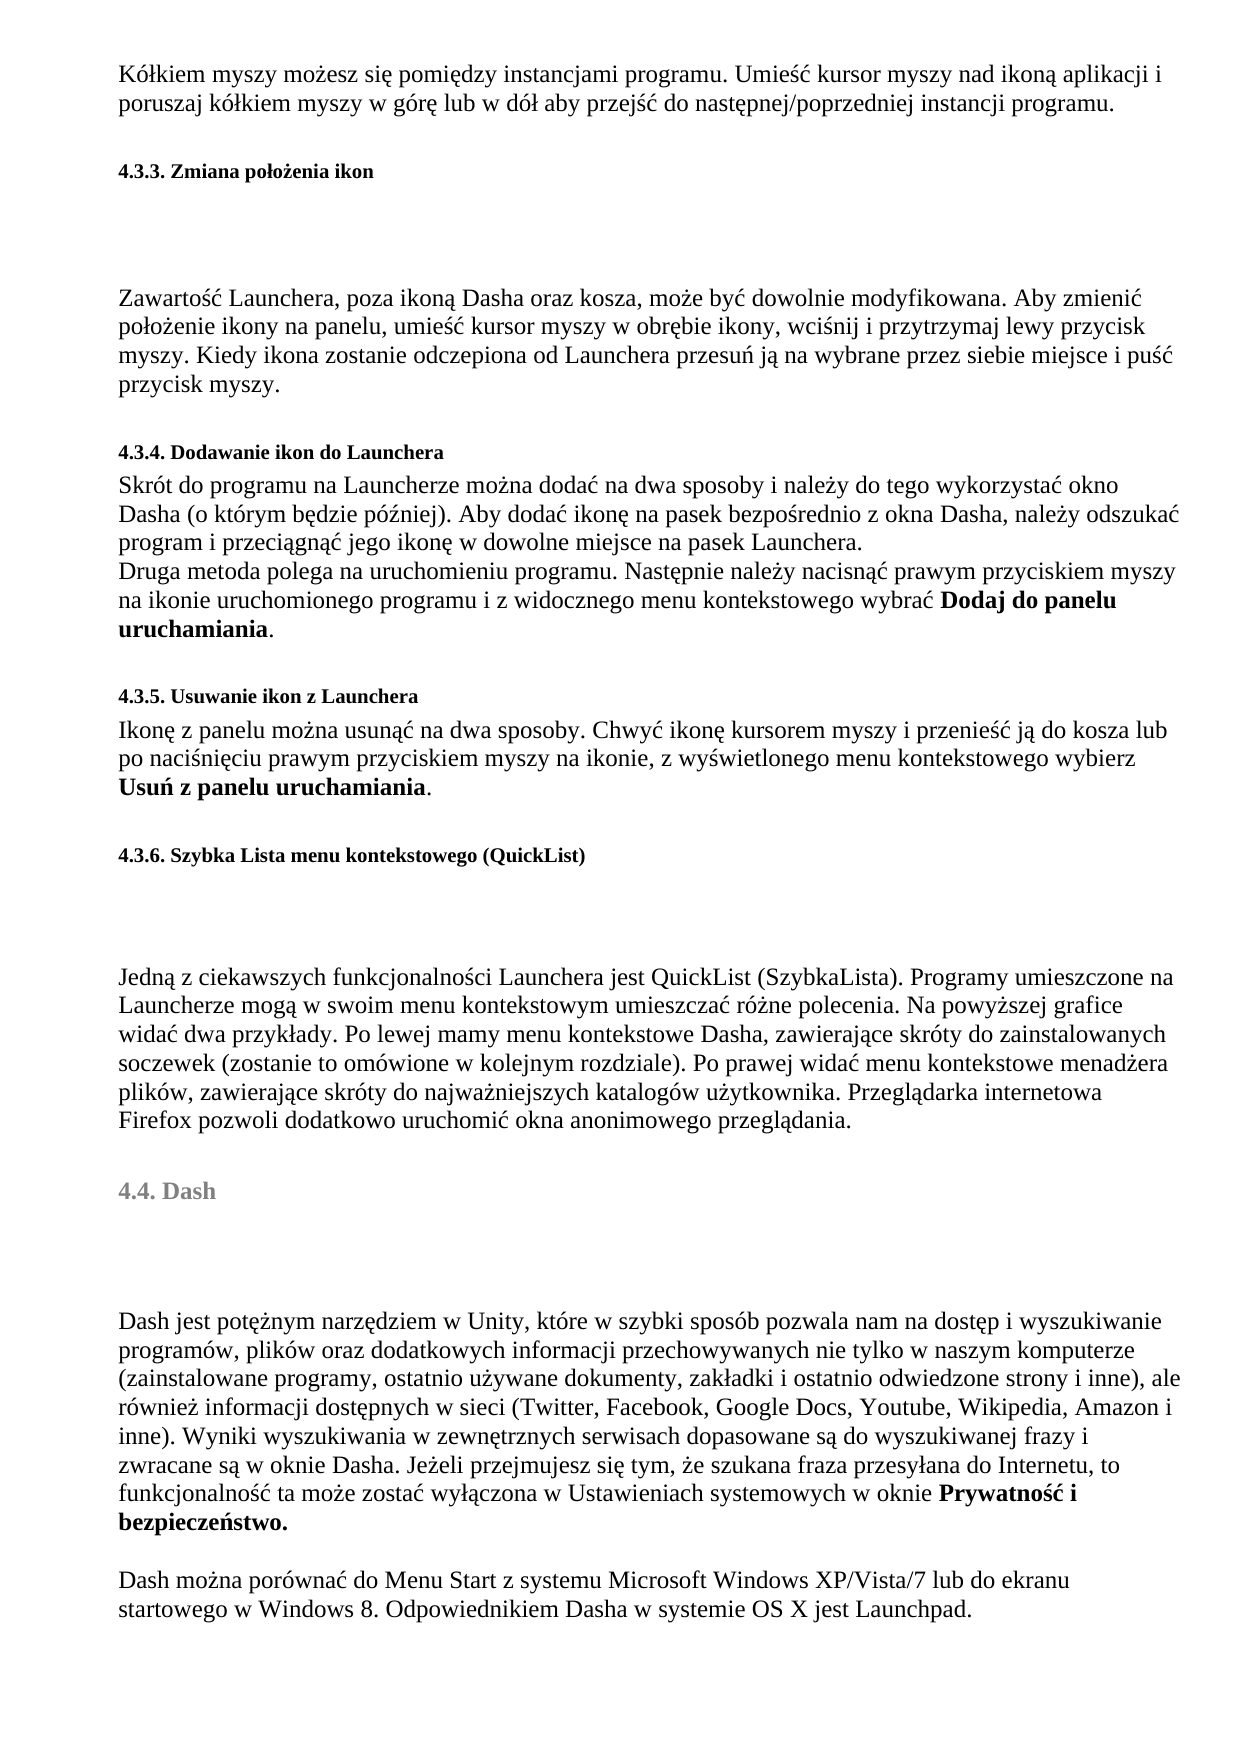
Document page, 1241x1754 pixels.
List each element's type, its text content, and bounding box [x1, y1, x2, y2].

text Dash jest potężnym narzędziem w Unity, które w szybki sposób pozwala nam na dostęp i wyszukiwanie programów, plików oraz dodatkowych informacji przechowywanych nie tylko w naszym komputerze (zainstalowane programy, ostatnio używane dokumenty, zakładki i ostatnio odwiedzone strony i inne), ale również informacji dostępnych w sieci (Twitter, Facebook, Google Docs, Youtube, Wikipedia, Amazon i inne). Wyniki wyszukiwania w zewnętrznych serwisach dopasowane są do wyszukiwanej frazy i zwracane są w oknie Dasha. Jeżeli przejmujesz się tym, że szukana fraza przesyłana do Internetu, to funkcjonalność ta może zostać wyłączona w Ustawieniach systemowych w oknie Prywatność i bezpieczeństwo. [118, 1306, 1181, 1536]
text Zawartość Launchera, poza ikoną Dasha oraz kosza, może być dowolnie modyfikowana. Aby zmienić położenie ikony na panelu, umieść kursor myszy w obrębie ikony, wciśnij i przytrzymaj lewy przycisk myszy. Kiedy ikona zostanie odczepiona od Launchera przesuń ją na wybrane przez siebie miejsce i puść przycisk myszy. [118, 283, 1181, 398]
subtitle 4.3.4. Dodawanie ikon do Launchera [118, 440, 1181, 464]
text Kółkiem myszy możesz się pomiędzy instancjami programu. Umieść kursor myszy nad ikoną aplikacji i poruszaj kółkiem myszy w górę lub w dół aby przejść do następnej/poprzedniej instancji programu. [118, 59, 1181, 117]
text Skrót do programu na Launcherze można dodać na dwa sposoby i należy do tego wykorzystać okno Dasha (o którym będzie później). Aby dodać ikonę na pasek bezpośrednio z okna Dasha, należy odszukać program i przeciągnąć jego ikonę w dowolne miejsce na pasek Launchera. Druga metoda polega na uruchomieniu programu. Następnie należy nacisnąć prawym przyciskiem myszy na ikonie uruchomionego programu i z widocznego menu kontekstowego wybrać Dodaj do panelu uruchamiania. [118, 470, 1181, 642]
subtitle 4.3.5. Usuwanie ikon z Launchera [118, 684, 1181, 708]
subtitle 4.3.6. Szybka Lista menu kontekstowego (QuickList) [118, 843, 1181, 867]
subtitle 4.4. Dash [118, 1176, 1181, 1205]
text Jedną z ciekawszych funkcjonalności Launchera jest QuickList (SzybkaLista). Programy umieszczone na Launcherze mogą w swoim menu kontekstowym umieszczać różne polecenia. Na powyższej grafice widać dwa przykłady. Po lewej mamy menu kontekstowe Dasha, zawierające skróty do zainstalowanych soczewek (zostanie to omówione w kolejnym rozdziale). Po prawej widać menu kontekstowe menadżera plików, zawierające skróty do najważniejszych katalogów użytkownika. Przeglądarka internetowa Firefox pozwoli dodatkowo uruchomić okna anonimowego przeglądania. [118, 962, 1181, 1134]
text Dash można porównać do Menu Start z systemu Microsoft Windows XP/Vista/7 lub do ekranu startowego w Windows 8. Odpowiednikiem Dasha w systemie OS X jest Launchpad. [118, 1565, 1181, 1623]
text Ikonę z panelu można usunąć na dwa sposoby. Chwyć ikonę kursorem myszy i przenieść ją do kosza lub po naciśnięciu prawym przyciskiem myszy na ikonie, z wyświetlonego menu kontekstowego wybierz Usuń z panelu uruchamiania. [118, 715, 1181, 801]
subtitle 4.3.3. Zmiana położenia ikon [118, 158, 1181, 183]
